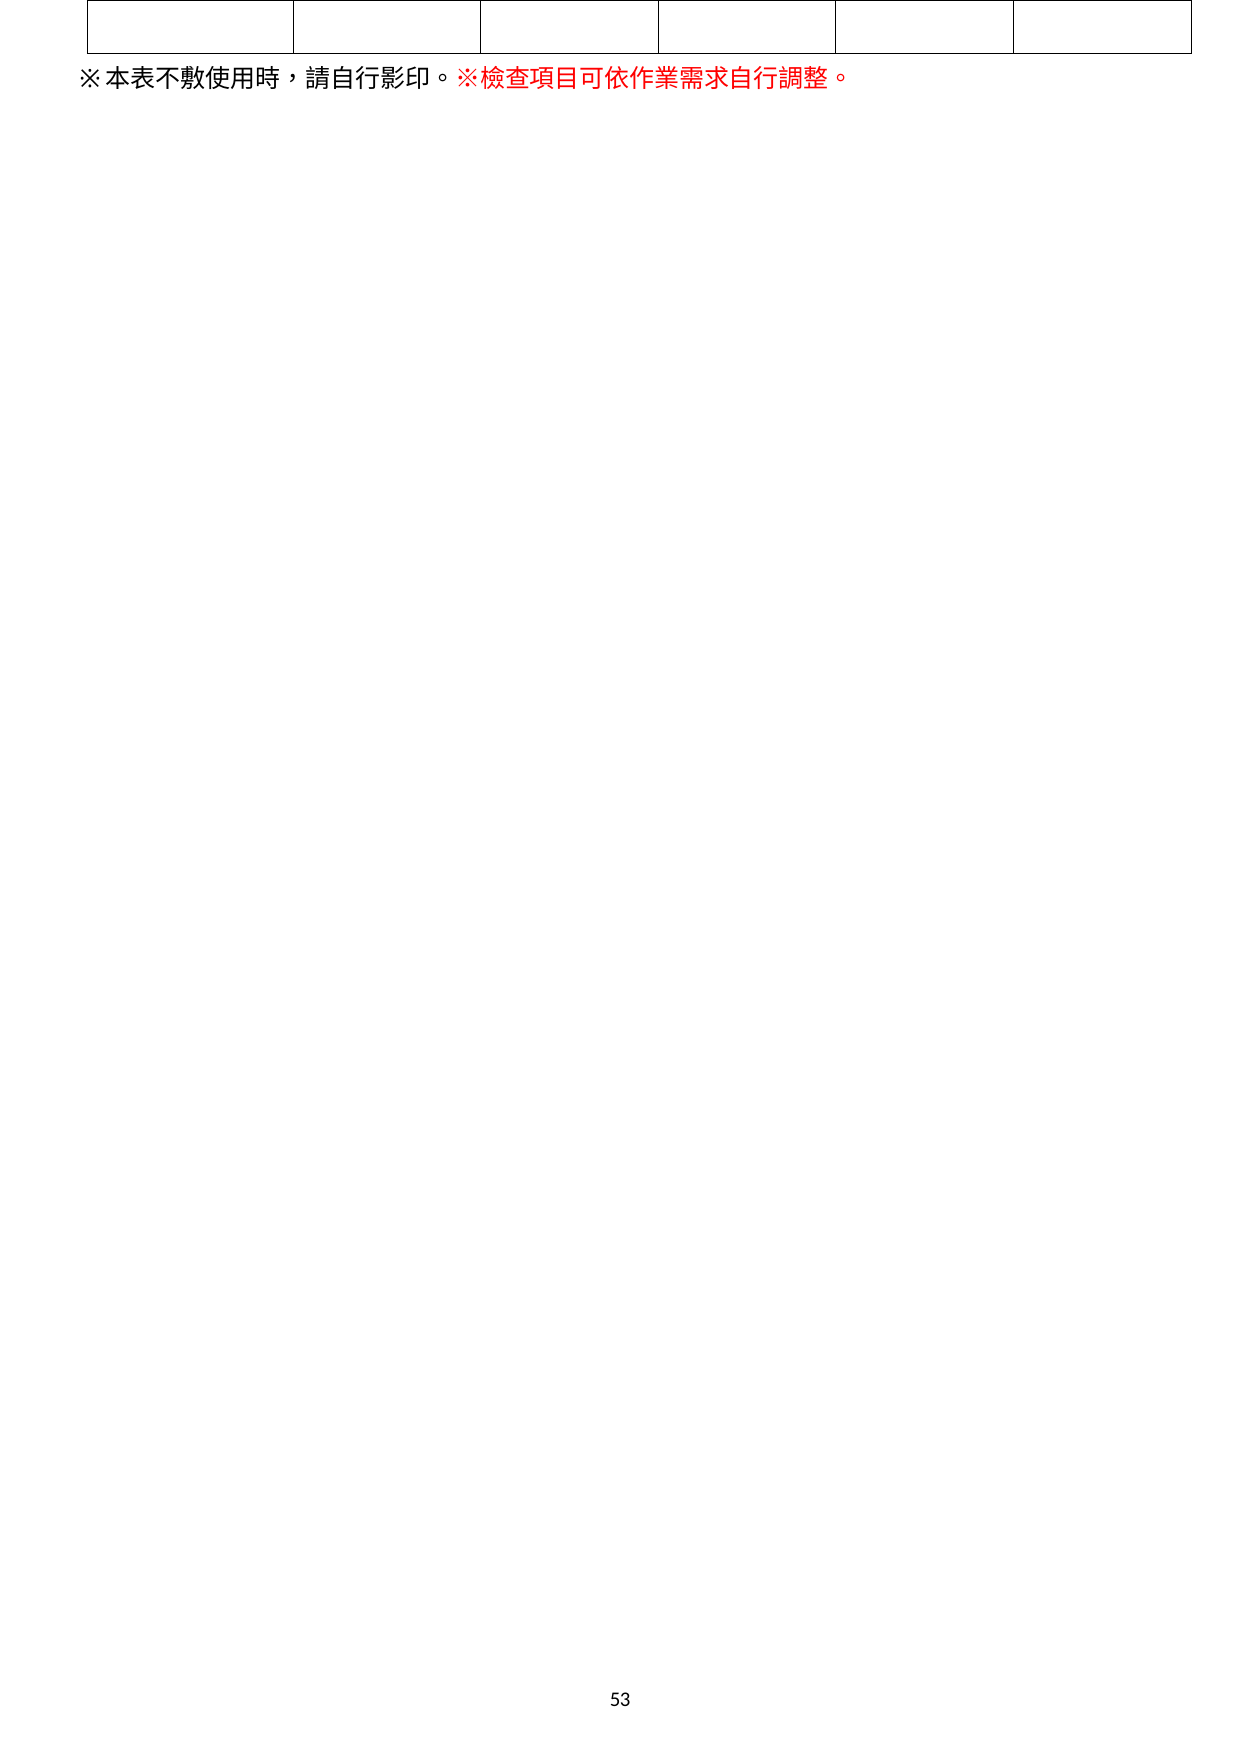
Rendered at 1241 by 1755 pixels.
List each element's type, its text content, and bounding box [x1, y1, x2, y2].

table_cell [294, 1, 480, 52]
table_cell [481, 1, 658, 52]
table_cell [659, 1, 835, 52]
table_cell [836, 1, 1013, 52]
text ※本表不敷使用時，請自行影印。※檢查項目可依作業需求自行調整。 [75, 58, 1216, 94]
table_cell [1014, 1, 1191, 52]
table_cell [88, 1, 293, 52]
